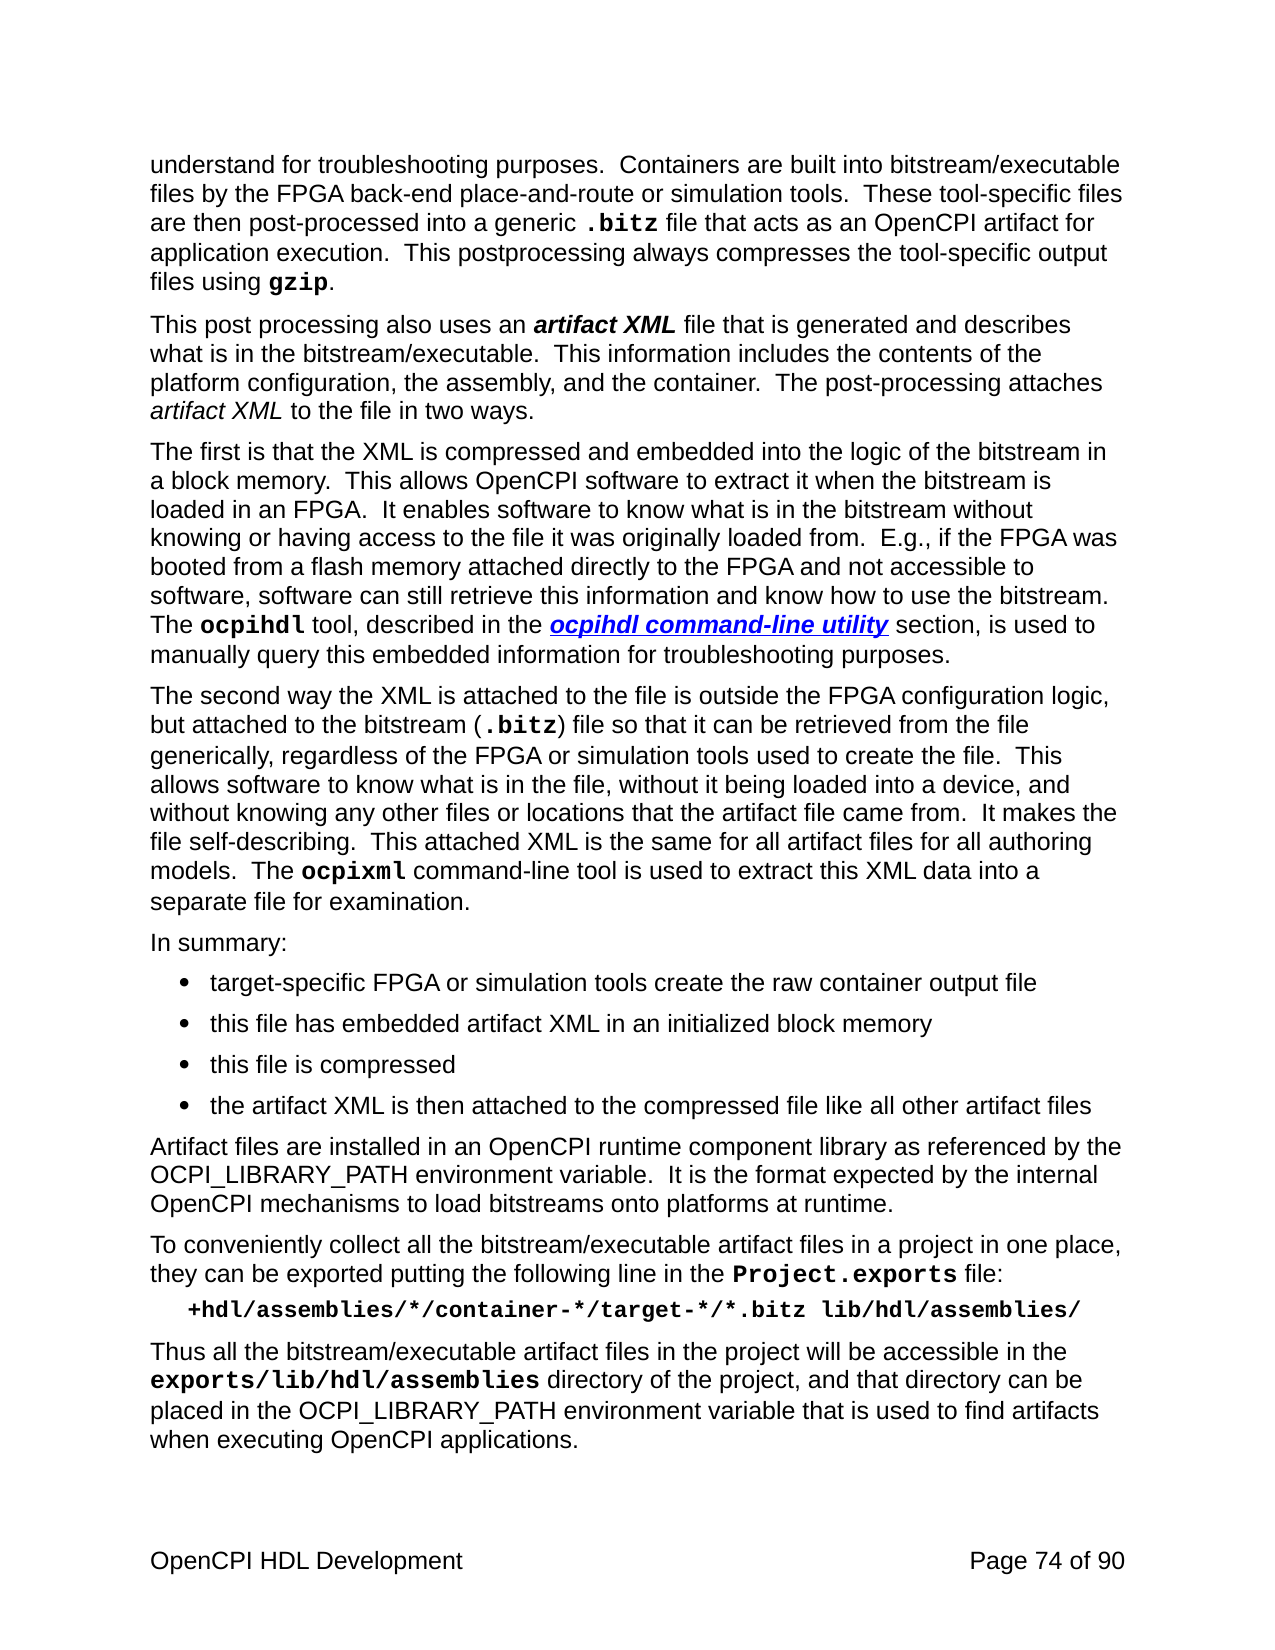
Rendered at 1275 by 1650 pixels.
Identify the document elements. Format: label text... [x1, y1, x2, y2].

list this file has embedded artifact XML in an initialized block memory [180, 1009, 1125, 1038]
text In summary: [150, 928, 1125, 956]
list target-specific FPGA or simulation tools create the raw container output file [180, 968, 1125, 997]
text The second way the XML is attached to the file is outside the FPGA configuration logic, but attached to the bitstream (.bitz) file so that it can be retrieved from the file generically, regardless of the FPGA or simulation tools used to create the file. This allows software to know what is in the file, without it being loaded into a device, and without knowing any other files or locations that the artifact file came from. It makes the file self-describing. This attached XML is the same for all artifact files for all authoring models. The ocpixml command-line tool is used to extract this XML data into a separate file for examination. [150, 681, 1125, 916]
text This post processing also uses an artifact XML file that is generated and describes what is in the bitstream/executable. This information includes the contents of the platform configuration, the assembly, and the container. The post-processing attaches artifact XML to the file in two ways. [150, 310, 1125, 425]
text +hdl/assemblies/*/container-*/target-*/*.bitz lib/hdl/assemblies/ [187, 1298, 1125, 1324]
text The first is that the XML is compressed and embedded into the logic of the bitstream in a block memory. This allows OpenCPI software to extract it when the bitstream is loaded in an FPGA. It enables software to know what is in the bitstream without knowing or having access to the file it was originally loaded from. E.g., if the FPGA was booted from a flash memory attached directly to the FPGA and not accessible to software, software can still retrieve this information and know how to use the bitstream. The ocpihdl tool, described in the ocpihdl command-line utility section, is used to manually query this embedded information for troubleshooting purposes. [150, 437, 1125, 669]
text To conveniently collect all the bitstream/executable artifact files in a project in one place, they can be exported putting the following line in the Project.exports file: [150, 1230, 1125, 1289]
text understand for troubleshooting purposes. Containers are built into bitstream/executable files by the FPGA back-end place-and-route or simulation tools. These tool-specific files are then post-processed into a generic .bitz file that acts as an OpenCPI artifact for application execution. This postprocessing always compresses the tool-specific output files using gzip. [150, 150, 1125, 298]
text Artifact files are installed in an OpenCPI runtime component library as referenced by the OCPI_LIBRARY_PATH environment variable. It is the format expected by the internal OpenCPI mechanisms to load bitstreams onto platforms at runtime. [150, 1132, 1125, 1218]
list this file is compressed [180, 1050, 1125, 1079]
list the artifact XML is then attached to the compressed file like all other artifact files [180, 1091, 1125, 1120]
text Thus all the bitstream/executable artifact files in the project will be accessible in the exports/lib/hdl/assemblies directory of the project, and that directory can be placed in the OCPI_LIBRARY_PATH environment variable that is used to find artifacts when executing OpenCPI applications. [150, 1336, 1125, 1454]
